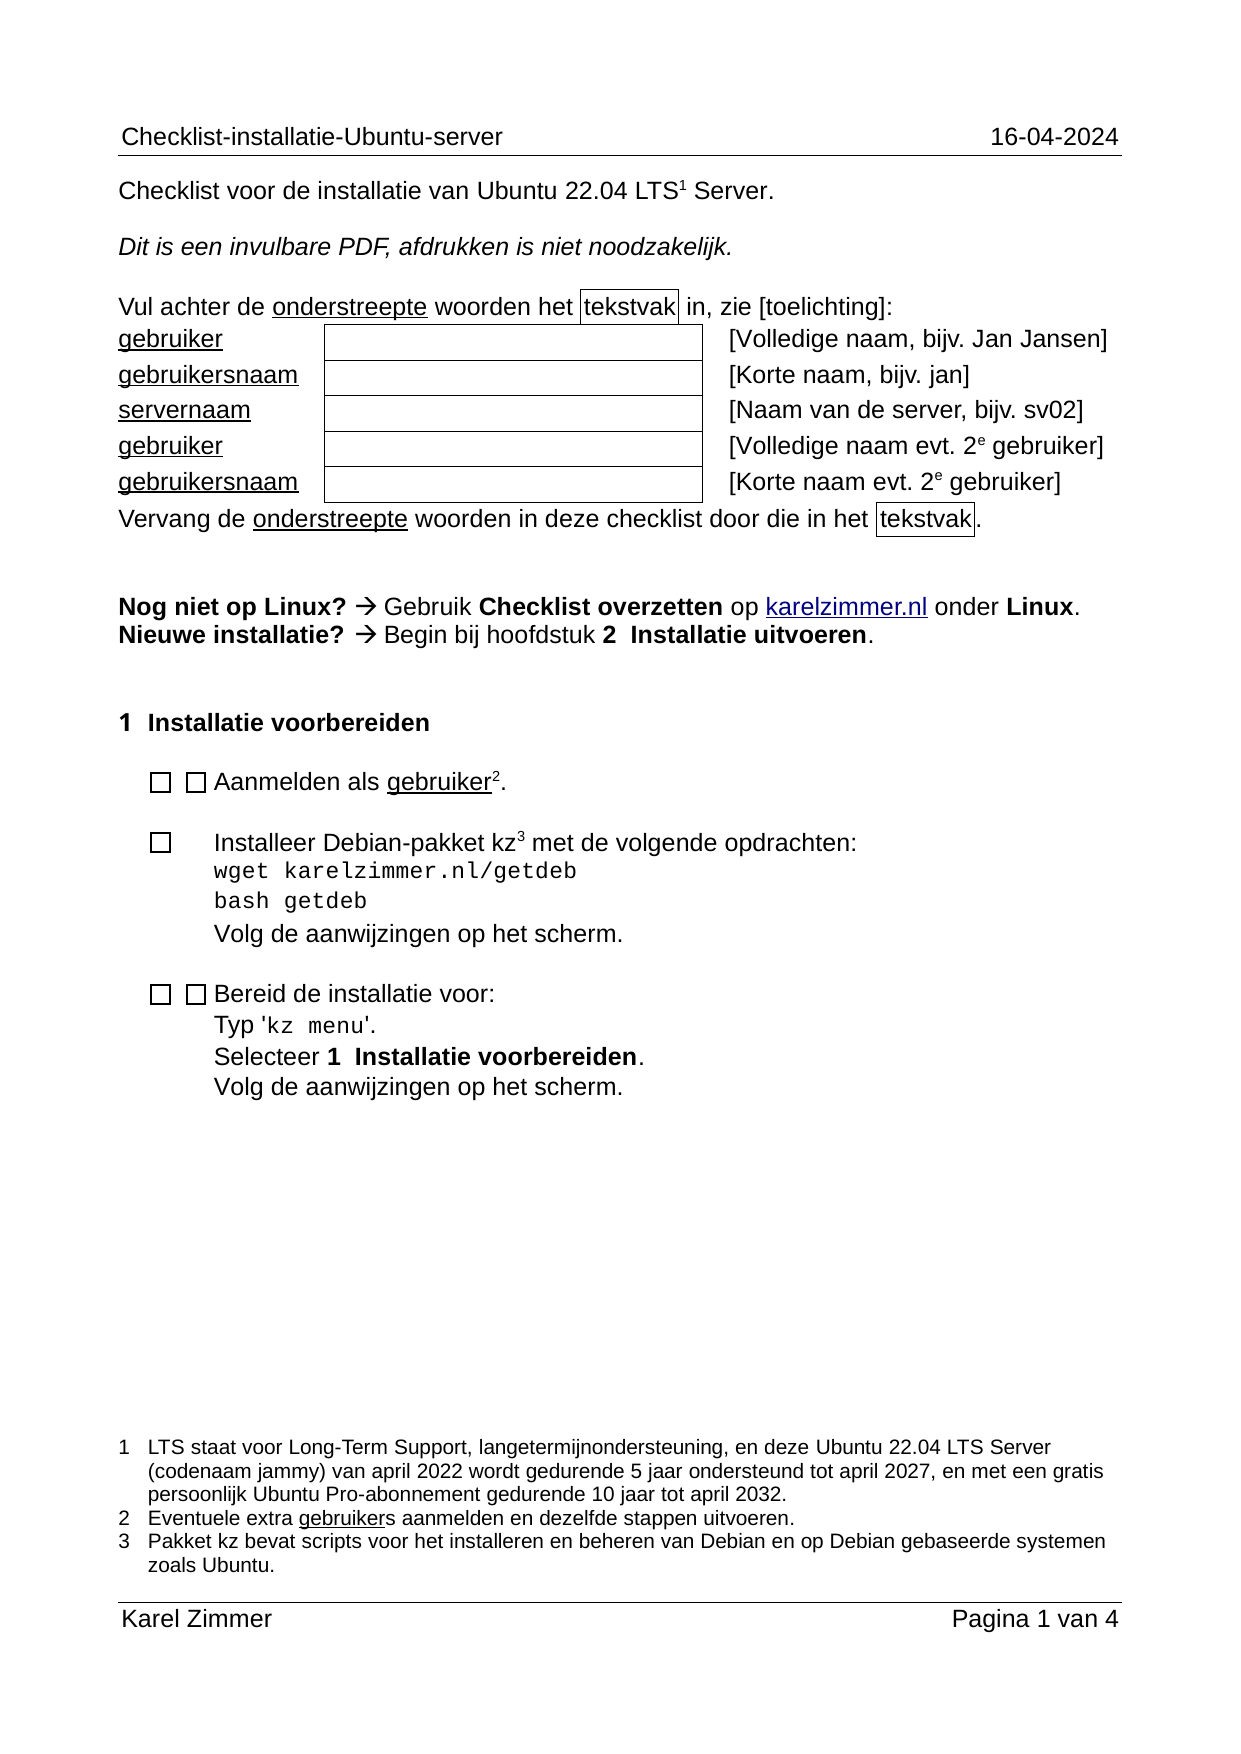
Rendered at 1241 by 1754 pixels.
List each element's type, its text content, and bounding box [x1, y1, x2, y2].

table_cell [142, 919, 177, 949]
table_cell Selecteer 1 Installatie voorbereiden. [213, 1041, 1122, 1072]
table_cell Installeer Debian-pakket kz met de volgende opdrachten: [213, 828, 1122, 858]
table_cell [142, 798, 177, 828]
table_cell [177, 798, 213, 828]
text [Volledige naam, bijv. Jan Jansen] [703, 324, 1122, 360]
table_cell Volg de aanwijzingen op het scherm. [213, 1072, 1122, 1102]
list Installatie voorbereiden [118, 705, 1122, 739]
table_cell wget karelzimmer.nl/getdeb [213, 858, 1122, 888]
table_cell [177, 1010, 213, 1041]
table_cell [177, 979, 213, 1009]
text [Naam van de server, bijv. sv02] [703, 395, 1122, 431]
text Checklist voor de installatie van Ubuntu 22.04 LTS Server. [118, 177, 1122, 205]
text tekstvak [581, 290, 678, 324]
table_cell Typ 'kz menu'. [213, 1010, 1122, 1041]
text [Korte naam evt. 2e gebruiker] [703, 466, 1122, 502]
table_cell [177, 888, 213, 919]
table_cell [118, 949, 142, 979]
table_header [118, 767, 142, 797]
table_cell Bereid de installatie voor: [213, 979, 1122, 1009]
table_cell [177, 949, 213, 979]
table_cell [118, 1041, 142, 1072]
text LTS staat voor Long-Term Support, langetermijnondersteuning, en deze Ubuntu 22.04 LTS Server (codenaam jammy) van april 2022 wordt gedurende 5 jaar ondersteund tot april 2027, en met een gratis persoonlijk Ubuntu Pro-abonnement gedurende 10 jaar tot april 2032. [118, 1436, 1122, 1506]
table_cell [118, 888, 142, 919]
table_cell [177, 828, 213, 858]
text Nog niet op Linux?  Gebruik Checklist overzetten op karelzimmer.nl onder Linux. [118, 593, 1122, 621]
table_cell [142, 979, 177, 1009]
text Vervang de ONDERSTREEPTE woorden in deze checklist door die in het [118, 502, 876, 537]
text gebruikersnaam [118, 360, 324, 395]
table_header [177, 767, 213, 797]
text serverNAAM [118, 395, 324, 431]
table_cell [213, 949, 1122, 979]
text tekstvak [877, 503, 974, 536]
text [Volledige naam evt. 2e gebruiker] [703, 431, 1122, 466]
table_header Aanmelden als gebruiker. [213, 767, 1122, 797]
text . [975, 502, 1122, 537]
text GEBRUIKER [118, 431, 324, 466]
table_cell [142, 858, 177, 888]
text [Korte naam, bijv. jan] [703, 360, 1122, 395]
table_cell [177, 858, 213, 888]
table_header [142, 767, 177, 797]
table_cell [142, 828, 177, 858]
table_cell [142, 949, 177, 979]
table_cell [177, 1041, 213, 1072]
table_cell [118, 1072, 142, 1102]
table_cell [177, 919, 213, 949]
table_cell [213, 798, 1122, 828]
table_cell [118, 798, 142, 828]
text GEBRUIKER [118, 324, 324, 360]
table_cell [118, 828, 142, 858]
text Nieuwe installatie?  Begin bij hoofdstuk 2 Installatie uitvoeren. [118, 621, 1122, 649]
table_cell [118, 919, 142, 949]
table_cell [142, 1072, 177, 1102]
table_cell [142, 888, 177, 919]
table_cell [118, 1010, 142, 1041]
text GEBRUIKERSNaaM [118, 466, 324, 502]
table_cell bash getdeb [213, 888, 1122, 919]
text Dit is een invulbare PDF, afdrukken is niet noodzakelijk. [118, 233, 1122, 261]
table_cell [118, 979, 142, 1009]
table_cell [142, 1041, 177, 1072]
table_cell Volg de aanwijzingen op het scherm. [213, 919, 1122, 949]
table_cell [177, 1072, 213, 1102]
table_cell [118, 858, 142, 888]
table_cell [142, 1010, 177, 1041]
text Vul achter de ONDERSTREEPTE woorden het [118, 289, 580, 324]
text in, zie [toelichting]: [679, 289, 1122, 324]
